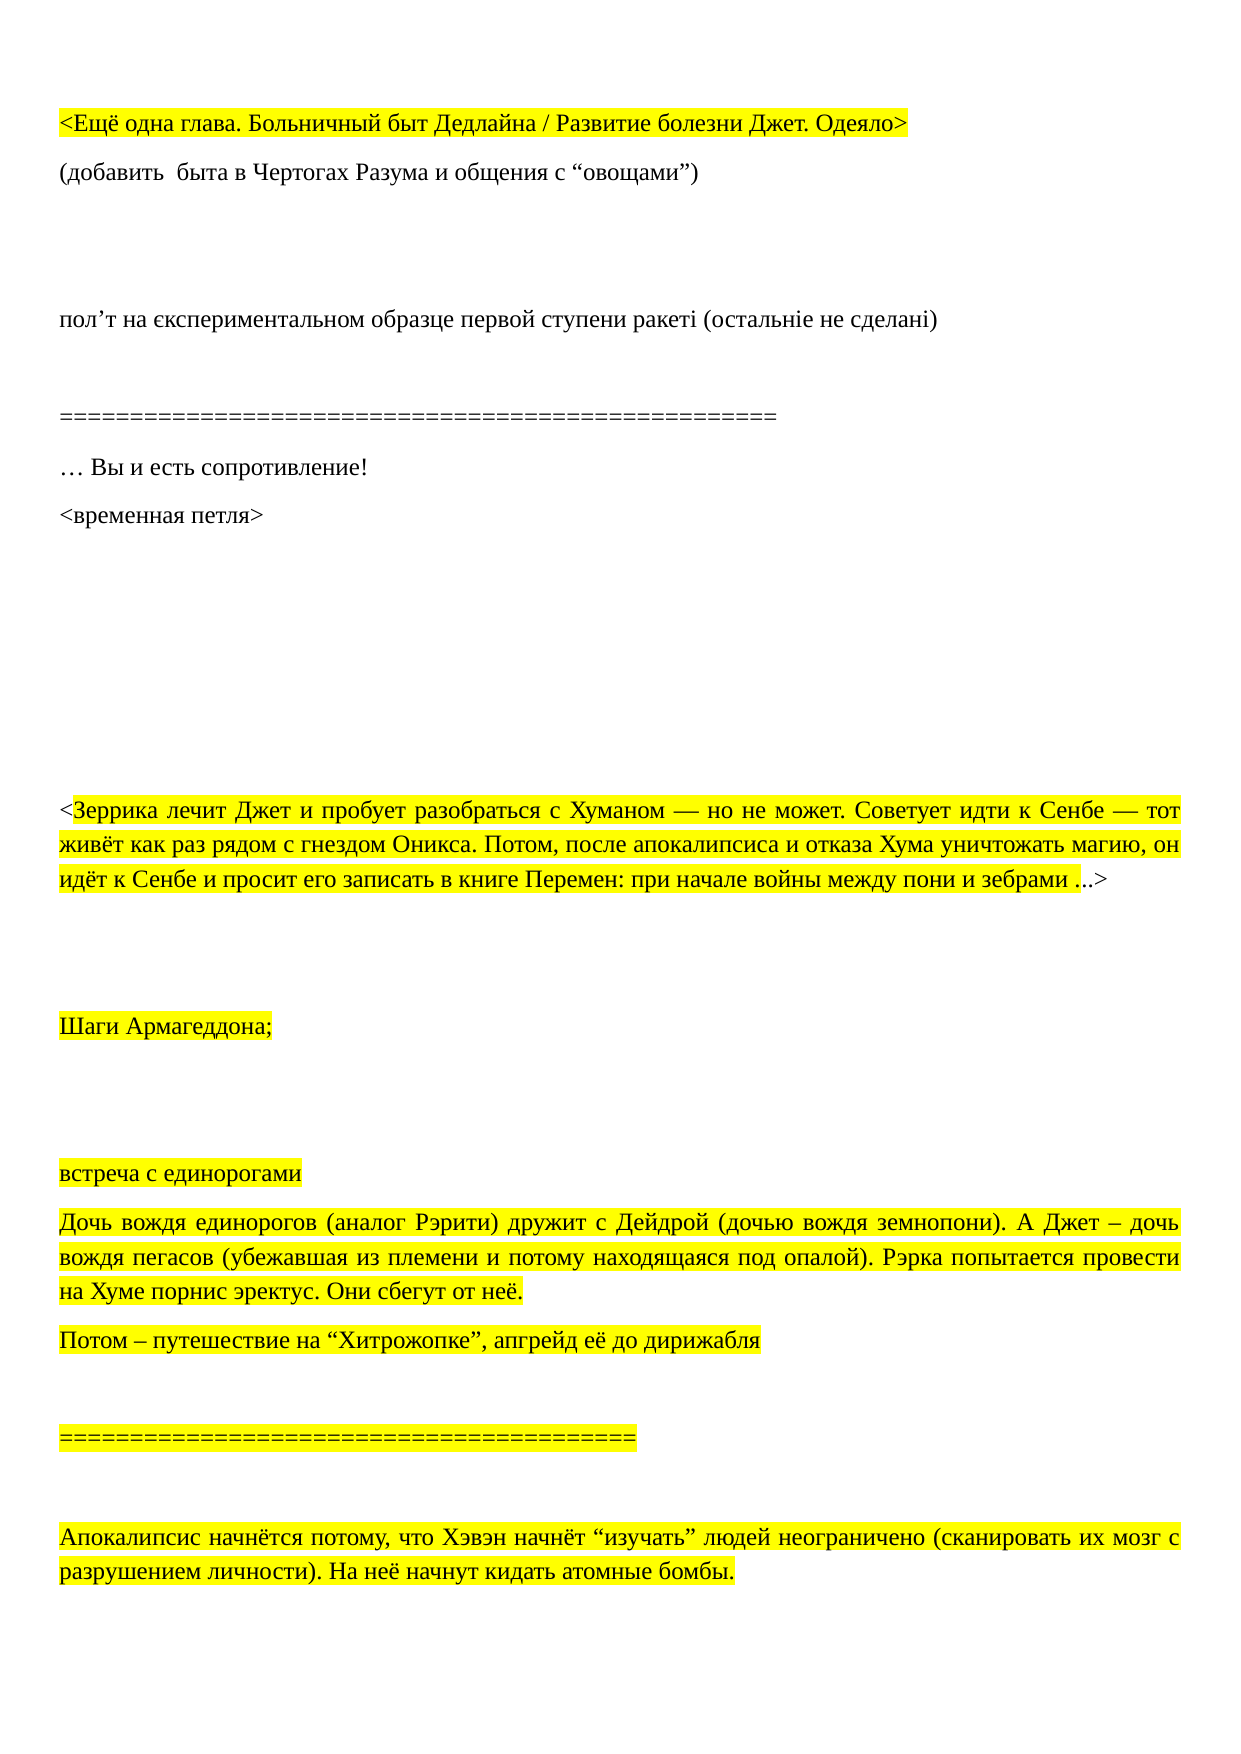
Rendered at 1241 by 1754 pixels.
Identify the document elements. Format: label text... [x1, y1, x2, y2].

text встреча с единорогами [59, 1158, 1181, 1187]
text Потом – путешествие на “Хитрожопке”, апгрейд её до дирижабля [59, 1325, 1181, 1354]
text Апокалипсис начнётся потому, что Хэвэн начнёт “изучать” людей неограничено (сканировать их мозг с разрушением личности). На неё начнут кидать атомные бомбы. [59, 1522, 1181, 1585]
text пол’т на єкспериментальном образце первой ступени ракеті (остальніе не сделані) [59, 304, 1181, 333]
text =================================================== [59, 402, 1181, 431]
text … Вы и есть сопротивление! [59, 452, 1181, 480]
text Шаги Армагеддона; [59, 1011, 1181, 1040]
text ========================================= [59, 1423, 1181, 1452]
text <временная петля> [59, 501, 1181, 529]
text Дочь вождя единорогов (аналог Рэрити) дружит с Дейдрой (дочью вождя земнопони). А Джет – дочь вождя пегасов (убежавшая из племени и потому находящаяся под опалой). Рэрка попытается провести на Хуме порнис эректус. Они сбегут от неё. [59, 1207, 1181, 1305]
text (добавить быта в Чертогах Разума и общения с “овощами”) [59, 157, 1181, 186]
text <Ещё одна глава. Больничный быт Дедлайна / Развитие болезни Джет. Одеяло> [59, 108, 1181, 137]
text <Зеррика лечит Джет и пробует разобраться с Хуманом — но не может. Советует идти к Сенбе — тот живёт как раз рядом с гнездом Оникса. Потом, после апокалипсиса и отказа Хума уничтожать магию, он идёт к Сенбе и просит его записать в книге Перемен: при начале войны между пони и зебрами ...> [59, 795, 1181, 893]
